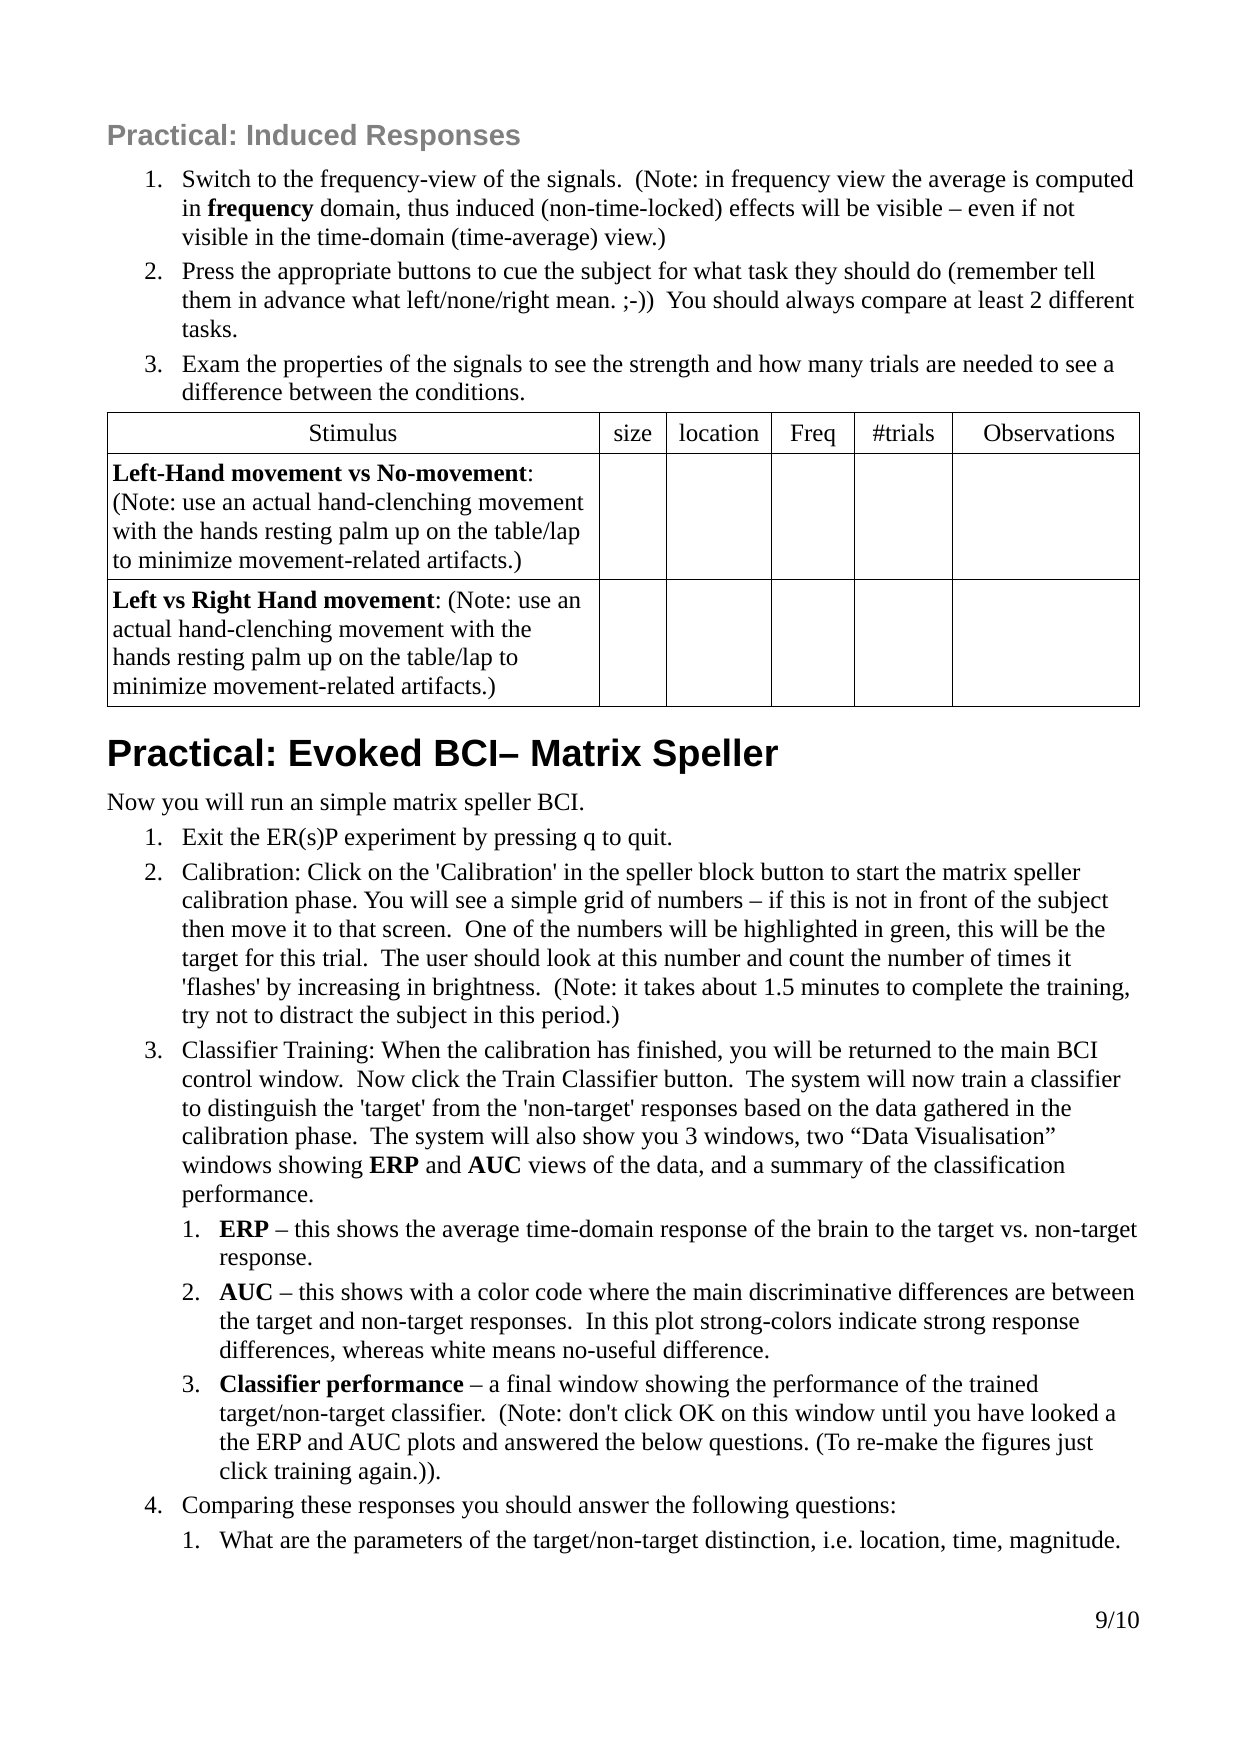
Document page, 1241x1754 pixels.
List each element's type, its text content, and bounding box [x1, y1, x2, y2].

table_cell [600, 580, 666, 706]
list Exit the ER(s)P experiment by pressing q to quit. [144, 822, 1139, 851]
table_header #trials [855, 413, 952, 453]
list Press the appropriate buttons to cue the subject for what task they should do (remember tell them in advance what left/none/right mean. ;-)) You should always compare at least 2 different tasks. [144, 256, 1139, 343]
subtitle Practical: Evoked BCI– Matrix Speller [107, 731, 1139, 774]
table_cell [953, 454, 1139, 579]
table_cell [855, 580, 952, 706]
list AUC – this shows with a color code where the main discriminative differences are between the target and non-target responses. In this plot strong-colors indicate strong response differences, whereas white means no-useful difference. [182, 1277, 1139, 1363]
list Calibration: Click on the 'Calibration' in the speller block button to start the matrix speller calibration phase. You will see a simple grid of numbers – if this is not in front of the subject then move it to that screen. One of the numbers will be highlighted in green, this will be the target for this trial. The user should look at this number and count the number of times it 'flashes' by increasing in brightness. (Note: it takes about 1.5 minutes to complete the training, try not to distract the subject in this period.) [144, 857, 1139, 1029]
table_cell Left vs Right Hand movement: (Note: use an actual hand-clenching movement with the hands resting palm up on the table/lap to minimize movement-related artifacts.) [108, 580, 599, 706]
table_header size [600, 413, 666, 453]
list Switch to the frequency-view of the signals. (Note: in frequency view the average is computed in frequency domain, thus induced (non-time-locked) effects will be visible – even if not visible in the time-domain (time-average) view.) [144, 164, 1139, 250]
list Classifier Training: When the calibration has finished, you will be returned to the main BCI control window. Now click the Train Classifier button. The system will now train a classifier to distinguish the 'target' from the 'non-target' responses based on the data gathered in the calibration phase. The system will also show you 3 windows, two “Data Visualisation” windows showing ERP and AUC views of the data, and a summary of the classification performance. [144, 1035, 1139, 1208]
table_header Freq [772, 413, 854, 453]
table_cell [772, 454, 854, 579]
table_cell [667, 454, 771, 579]
table_cell [953, 580, 1139, 706]
table_header location [667, 413, 771, 453]
list Comparing these responses you should answer the following questions: [144, 1491, 1139, 1519]
list Classifier performance – a final window showing the performance of the trained target/non-target classifier. (Note: don't click OK on this window until you have looked a the ERP and AUC plots and answered the below questions. (To re-make the figures just click training again.)). [182, 1369, 1139, 1484]
table_cell [600, 454, 666, 579]
table_header Observations [953, 413, 1139, 453]
list What are the parameters of the target/non-target distinction, i.e. location, time, magnitude. [182, 1525, 1139, 1554]
list ERP – this shows the average time-domain response of the brain to the target vs. non-target response. [182, 1214, 1139, 1271]
subtitle Practical: Induced Responses [107, 118, 1139, 152]
table_cell Left-Hand movement vs No-movement: (Note: use an actual hand-clenching movement with the hands resting palm up on the table/lap to minimize movement-related artifacts.) [108, 454, 599, 579]
table_cell [667, 580, 771, 706]
table_cell [855, 454, 952, 579]
text Now you will run an simple matrix speller BCI. [107, 787, 1139, 816]
table_header Stimulus [108, 413, 599, 453]
table_cell [772, 580, 854, 706]
list Exam the properties of the signals to see the strength and how many trials are needed to see a difference between the conditions. [144, 349, 1139, 406]
